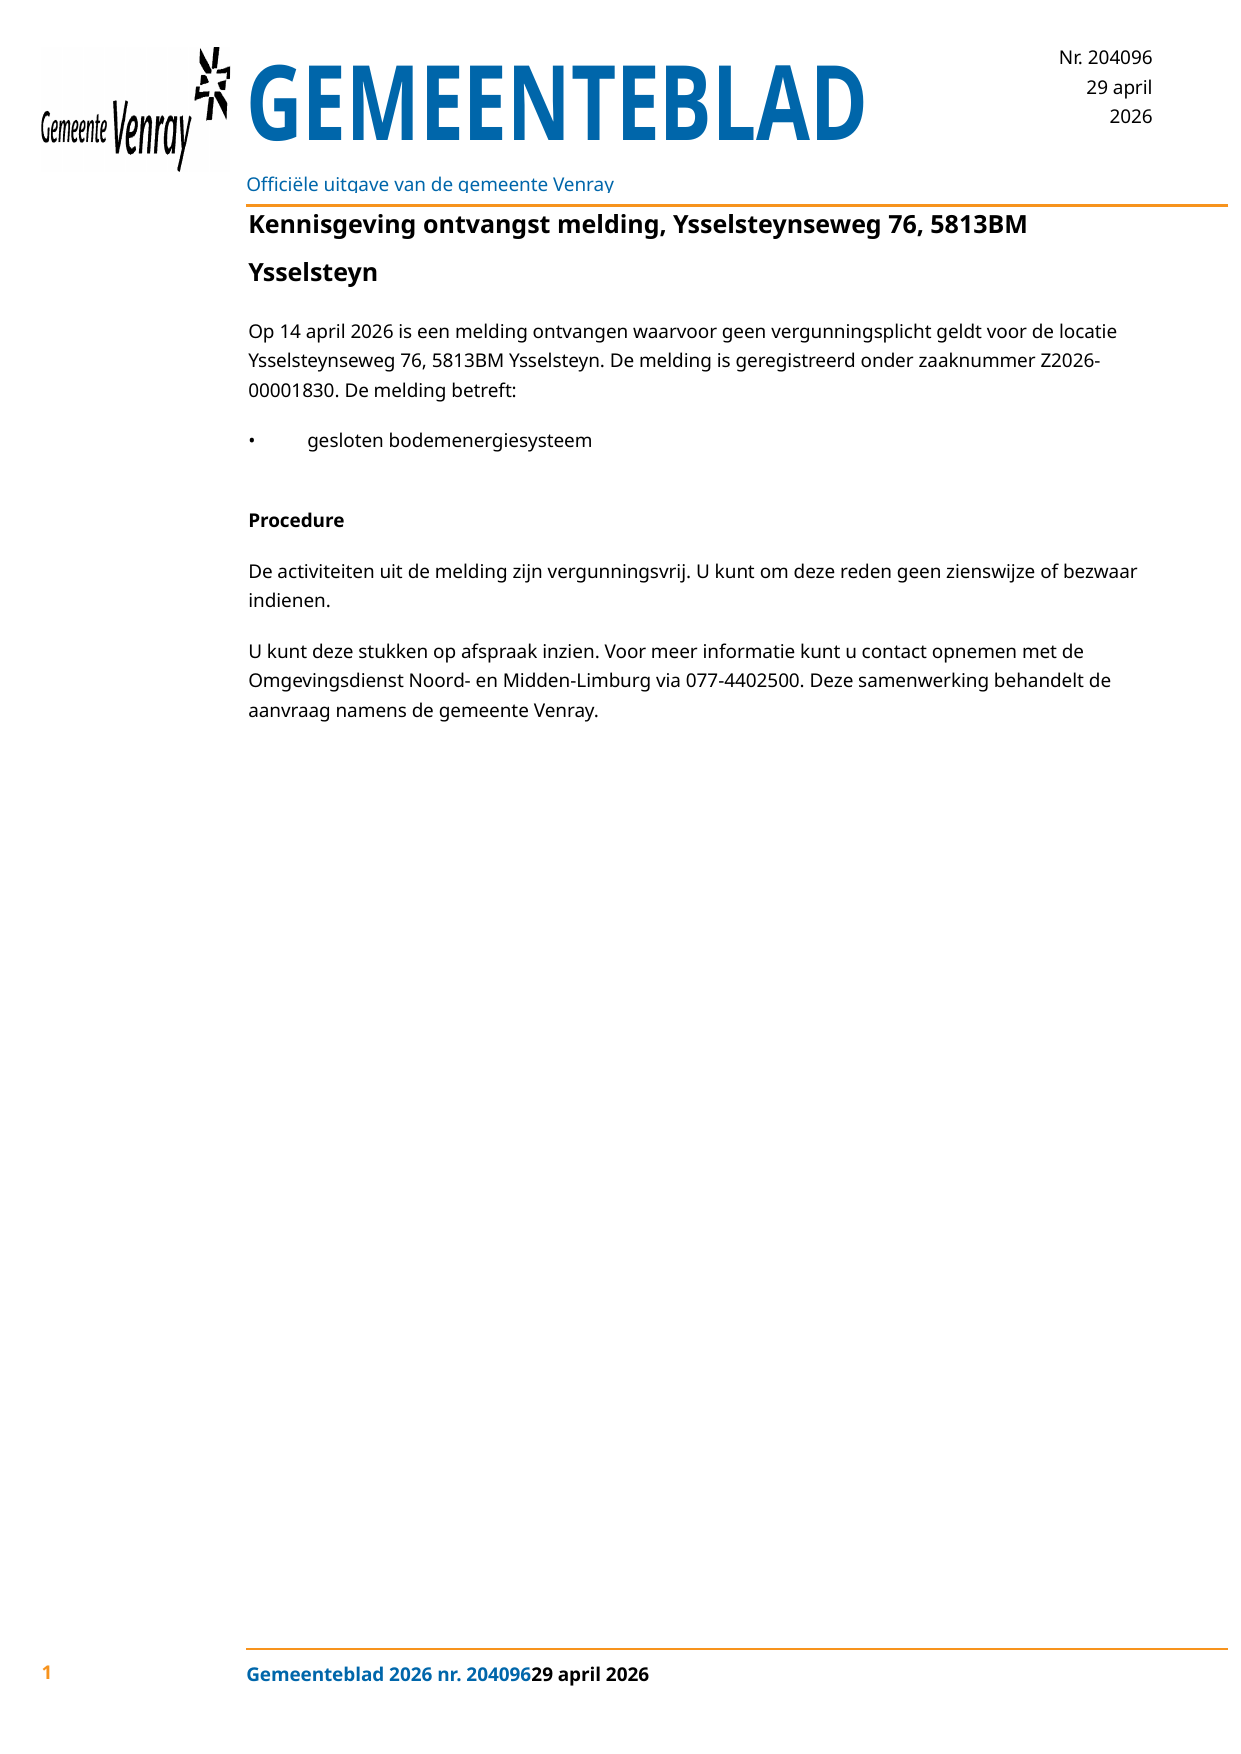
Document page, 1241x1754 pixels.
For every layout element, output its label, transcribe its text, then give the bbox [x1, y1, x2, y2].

list gesloten bodemenergiesysteem [248, 427, 1152, 453]
picture [41, 47, 231, 172]
text U kunt deze stukken op afspraak inzien. Voor meer informatie kunt u contact opnemen met de Omgevingsdienst Noord- en Midden-Limburg via 077-4402500. Deze samenwerking behandelt de aanvraag namens de gemeente Venray. [248, 638, 1152, 723]
text Op 14 april 2026 is een melding ontvangen waarvoor geen vergunningsplicht geldt voor de locatie Ysselsteynseweg 76, 5813BM Ysselsteyn. De melding is geregistreerd onder zaaknummer Z2026-00001830. De melding betreft: [248, 318, 1152, 403]
text Kennisgeving ontvangst melding, Ysselsteynseweg 76, 5813BM Ysselsteyn [248, 207, 1152, 288]
text Procedure [248, 507, 1152, 533]
text De activiteiten uit de melding zijn vergunningsvrij. U kunt om deze reden geen zienswijze of bezwaar indienen. [248, 558, 1152, 613]
